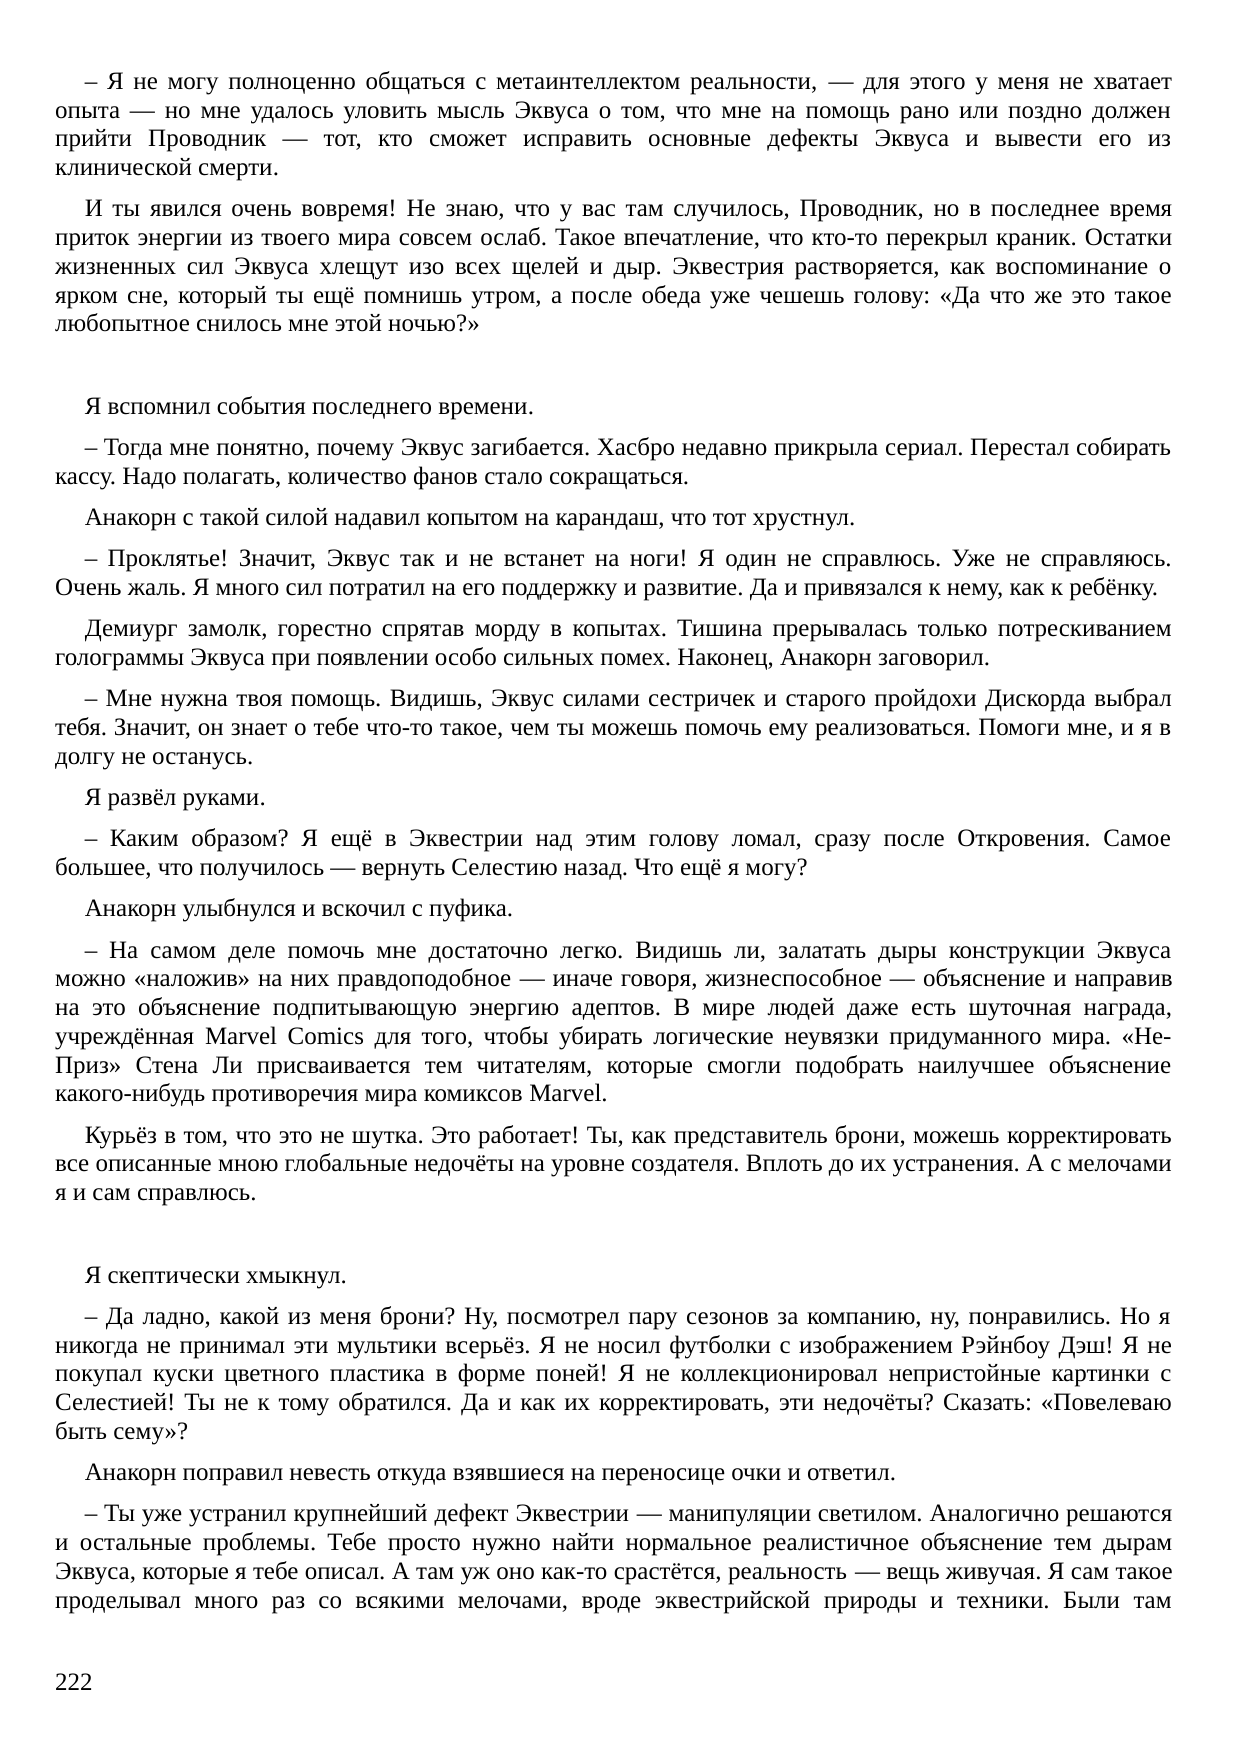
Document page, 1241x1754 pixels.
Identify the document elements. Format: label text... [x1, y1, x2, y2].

text Анакорн улыбнулся и вскочил с пуфика. [55, 893, 1173, 922]
text – Каким образом? Я ещё в Эквестрии над этим голову ломал, сразу после Откровения. Самое большее, что получилось — вернуть Селестию назад. Что ещё я могу? [55, 823, 1173, 881]
text Демиург замолк, горестно спрятав морду в копытах. Тишина прерывалась только потрескиванием голограммы Эквуса при появлении особо сильных помех. Наконец, Анакорн заговорил. [55, 613, 1173, 671]
text – Мне нужна твоя помощь. Видишь, Эквус силами сестричек и старого пройдохи Дискорда выбрал тебя. Значит, он знает о тебе что-то такое, чем ты можешь помочь ему реализоваться. Помоги мне, и я в долгу не останусь. [55, 683, 1173, 770]
text Я скептически хмыкнул. [55, 1260, 1173, 1288]
text Я развёл руками. [55, 782, 1173, 811]
text – Ты уже устранил крупнейший дефект Эквестрии — манипуляции светилом. Аналогично решаются и остальные проблемы. Тебе просто нужно найти нормальное реалистичное объяснение тем дырам Эквуса, которые я тебе описал. А там уж оно как-то срастётся, реальность — вещь живучая. Я сам такое проделывал много раз со всякими мелочами, вроде эквестрийской природы и техники. Были там [55, 1498, 1173, 1613]
text Анакорн с такой силой надавил копытом на карандаш, что тот хрустнул. [55, 502, 1173, 531]
text – На самом деле помочь мне достаточно легко. Видишь ли, залатать дыры конструкции Эквуса можно «наложив» на них правдоподобное — иначе говоря, жизнеспособное — объяснение и направив на это объяснение подпитывающую энергию адептов. В мире людей даже есть шуточная награда, учреждённая Marvel Comics для того, чтобы убирать логические неувязки придуманного мира. «Не-Приз» Стена Ли присваивается тем читателям, которые смогли подобрать наилучшее объяснение какого-нибудь противоречия мира комиксов Marvel. [55, 935, 1173, 1107]
text – Тогда мне понятно, почему Эквус загибается. Хасбро недавно прикрыла сериал. Перестал собирать кассу. Надо полагать, количество фанов стало сокращаться. [55, 432, 1173, 490]
text И ты явился очень вовремя! Не знаю, что у вас там случилось, Проводник, но в последнее время приток энергии из твоего мира совсем ослаб. Такое впечатление, что кто-то перекрыл краник. Остатки жизненных сил Эквуса хлещут изо всех щелей и дыр. Эквестрия растворяется, как воспоминание о ярком сне, который ты ещё помнишь утром, а после обеда уже чешешь голову: «Да что же это такое любопытное снилось мне этой ночью?» [55, 193, 1173, 337]
text Я вспомнил события последнего времени. [55, 391, 1173, 420]
text Курьёз в том, что это не шутка. Это работает! Ты, как представитель брони, можешь корректировать все описанные мною глобальные недочёты на уровне создателя. Вплоть до их устранения. А с мелочами я и сам справлюсь. [55, 1120, 1173, 1206]
text Анакорн поправил невесть откуда взявшиеся на переносице очки и ответил. [55, 1457, 1173, 1486]
text – Я не могу полноценно общаться с метаинтеллектом реальности, — для этого у меня не хватает опыта — но мне удалось уловить мысль Эквуса о том, что мне на помощь рано или поздно должен прийти Проводник — тот, кто сможет исправить основные дефекты Эквуса и вывести его из клинической смерти. [55, 66, 1173, 181]
text – Да ладно, какой из меня брони? Ну, посмотрел пару сезонов за компанию, ну, понравились. Но я никогда не принимал эти мультики всерьёз. Я не носил футболки с изображением Рэйнбоу Дэш! Я не покупал куски цветного пластика в форме поней! Я не коллекционировал непристойные картинки с Селестией! Ты не к тому обратился. Да и как их корректировать, эти недочёты? Сказать: «Повелеваю быть сему»? [55, 1301, 1173, 1445]
text – Проклятье! Значит, Эквус так и не встанет на ноги! Я один не справлюсь. Уже не справляюсь. Очень жаль. Я много сил потратил на его поддержку и развитие. Да и привязался к нему, как к ребёнку. [55, 543, 1173, 601]
